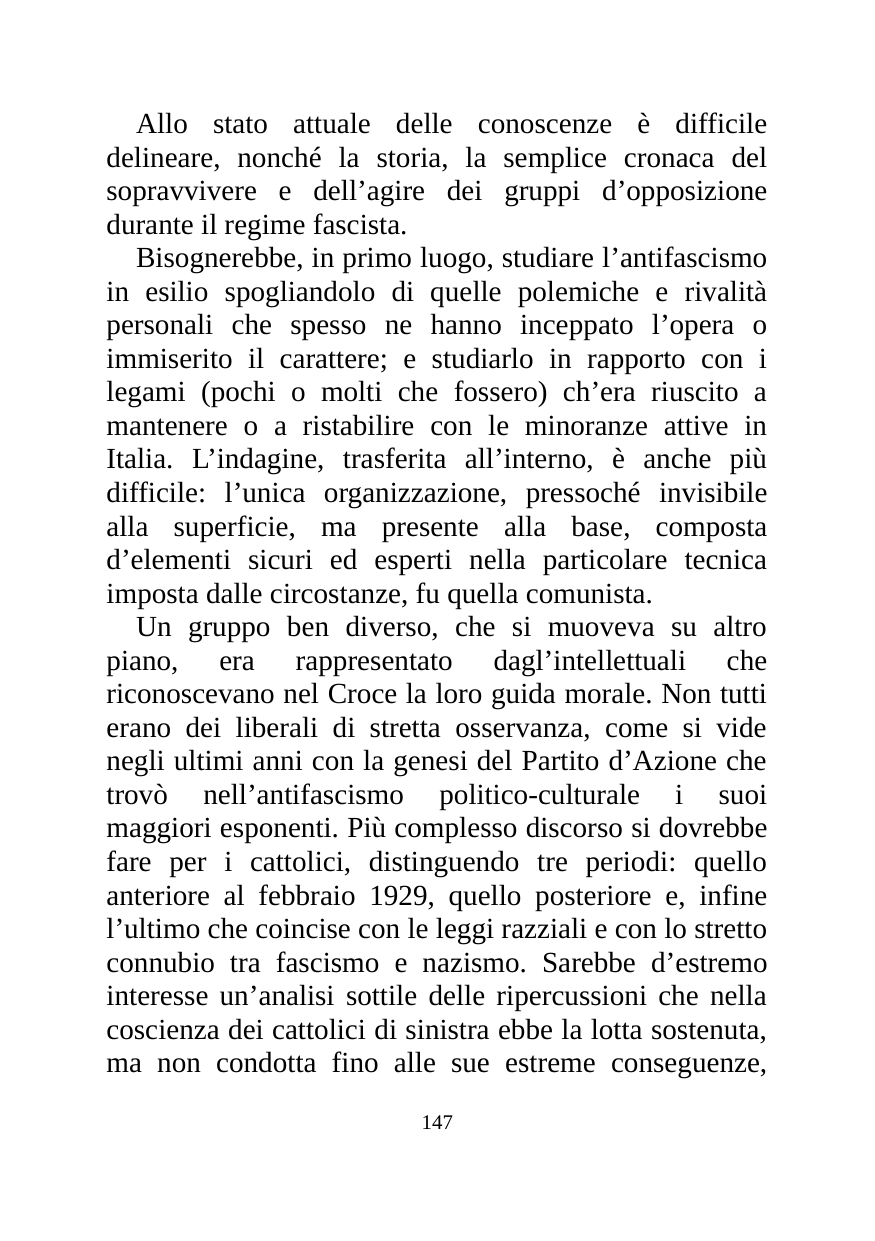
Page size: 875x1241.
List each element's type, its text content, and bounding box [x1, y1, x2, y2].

text Bisognerebbe, in primo luogo, studiare l’antifascismo in esilio spogliandolo di quelle polemiche e rivalità personali che spesso ne hanno inceppato l’opera o immiserito il carattere; e studiarlo in rapporto con i legami (pochi o molti che fossero) ch’era riuscito a mantenere o a ristabilire con le minoranze attive in Italia. L’indagine, trasferita all’interno, è anche più difficile: l’unica organizzazione, pressoché invisibile alla superficie, ma presente alla base, composta d’elementi sicuri ed esperti nella particolare tecnica imposta dalle circostanze, fu quella comunista. [106, 240, 768, 609]
text Un gruppo ben diverso, che si muoveva su altro piano, era rappresentato dagl’intellettuali che riconoscevano nel Croce la loro guida morale. Non tutti erano dei liberali di stretta osservanza, come si vide negli ultimi anni con la genesi del Partito d’Azione che trovò nell’antifascismo politico-culturale i suoi maggiori esponenti. Più complesso discorso si dovrebbe fare per i cattolici, distinguendo tre periodi: quello anteriore al febbraio 1929, quello posteriore e, infine l’ultimo che coincise con le leggi razziali e con lo stretto connubio tra fascismo e nazismo. Sarebbe d’estremo interesse un’analisi sottile delle ripercussioni che nella coscienza dei cattolici di sinistra ebbe la lotta sostenuta, ma non condotta fino alle sue estreme conseguenze, [106, 609, 768, 1079]
text Allo stato attuale delle conoscenze è difficile delineare, nonché la storia, la semplice cronaca del sopravvivere e dell’agire dei gruppi d’opposizione durante il regime fascista. [106, 106, 768, 240]
